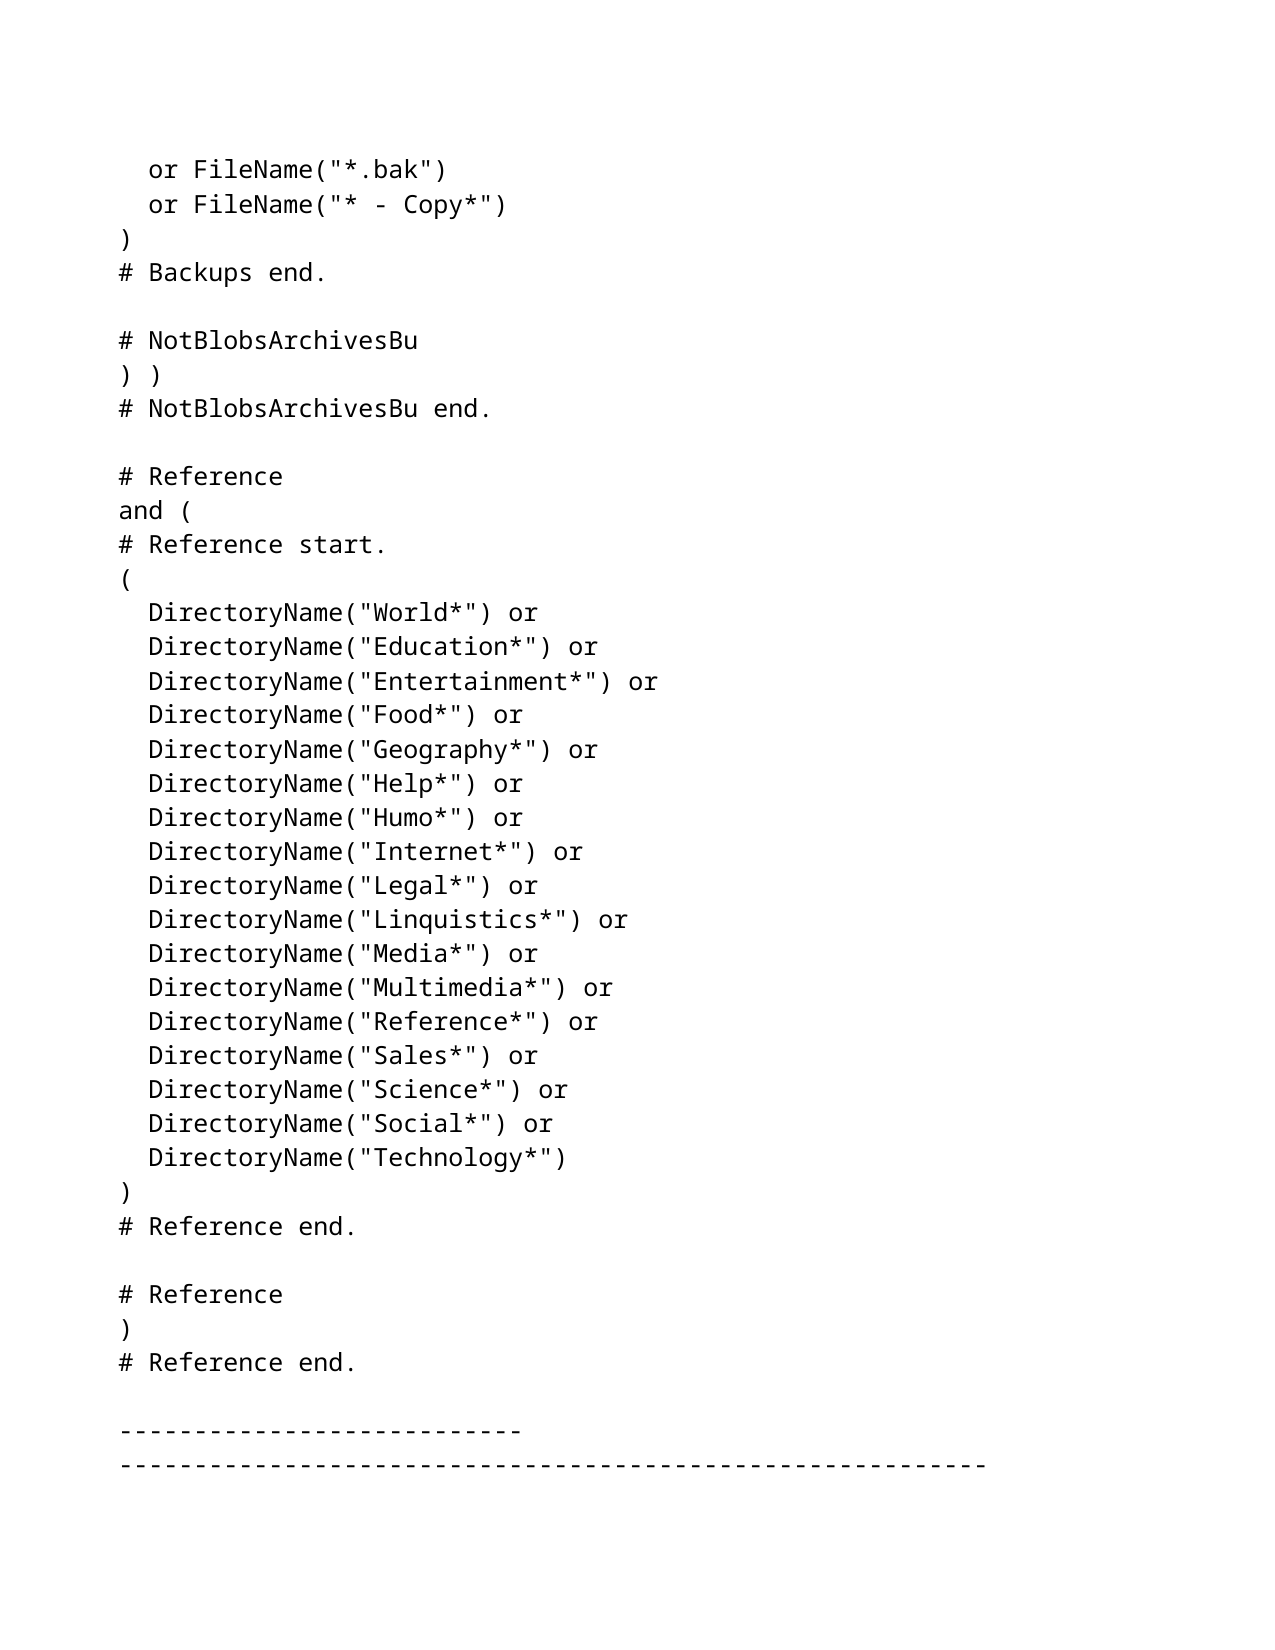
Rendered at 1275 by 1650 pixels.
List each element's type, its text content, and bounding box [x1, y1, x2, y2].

text DirectoryName("Internet*") or [118, 833, 1157, 867]
text or FileName("* - Copy*") [118, 186, 1157, 220]
text DirectoryName("Multimedia*") or [118, 970, 1157, 1004]
text # Reference end. [118, 1208, 1157, 1242]
text DirectoryName("World*") or [118, 595, 1157, 629]
text DirectoryName("Geography*") or [118, 731, 1157, 765]
text DirectoryName("Linquistics*") or [118, 902, 1157, 936]
text # Reference start. [118, 527, 1157, 561]
text DirectoryName("Sales*") or [118, 1038, 1157, 1072]
text ) ) [118, 357, 1157, 391]
text ) [118, 220, 1157, 254]
text DirectoryName("Food*") or [118, 697, 1157, 731]
text or FileName("*.bak") [118, 152, 1157, 186]
text # NotBlobsArchivesBu end. [118, 391, 1157, 425]
text DirectoryName("Social*") or [118, 1106, 1157, 1140]
text # Reference [118, 459, 1157, 493]
text DirectoryName("Reference*") or [118, 1004, 1157, 1038]
text DirectoryName("Education*") or [118, 629, 1157, 663]
text ) [118, 1174, 1157, 1208]
text DirectoryName("Help*") or [118, 765, 1157, 799]
text DirectoryName("Humo*") or [118, 799, 1157, 833]
text ( [118, 561, 1157, 595]
text # Backups end. [118, 254, 1157, 288]
text DirectoryName("Legal*") or [118, 867, 1157, 902]
text # Reference end. [118, 1344, 1157, 1378]
text --------------------------- [118, 1412, 1157, 1447]
text # NotBlobsArchivesBu [118, 322, 1157, 357]
text DirectoryName("Media*") or [118, 936, 1157, 970]
text and ( [118, 493, 1157, 527]
text # Reference [118, 1276, 1157, 1310]
text ---------------------------------------------------------- [118, 1447, 1157, 1481]
text DirectoryName("Entertainment*") or [118, 663, 1157, 697]
text DirectoryName("Technology*") [118, 1140, 1157, 1174]
text DirectoryName("Science*") or [118, 1072, 1157, 1106]
text ) [118, 1310, 1157, 1344]
